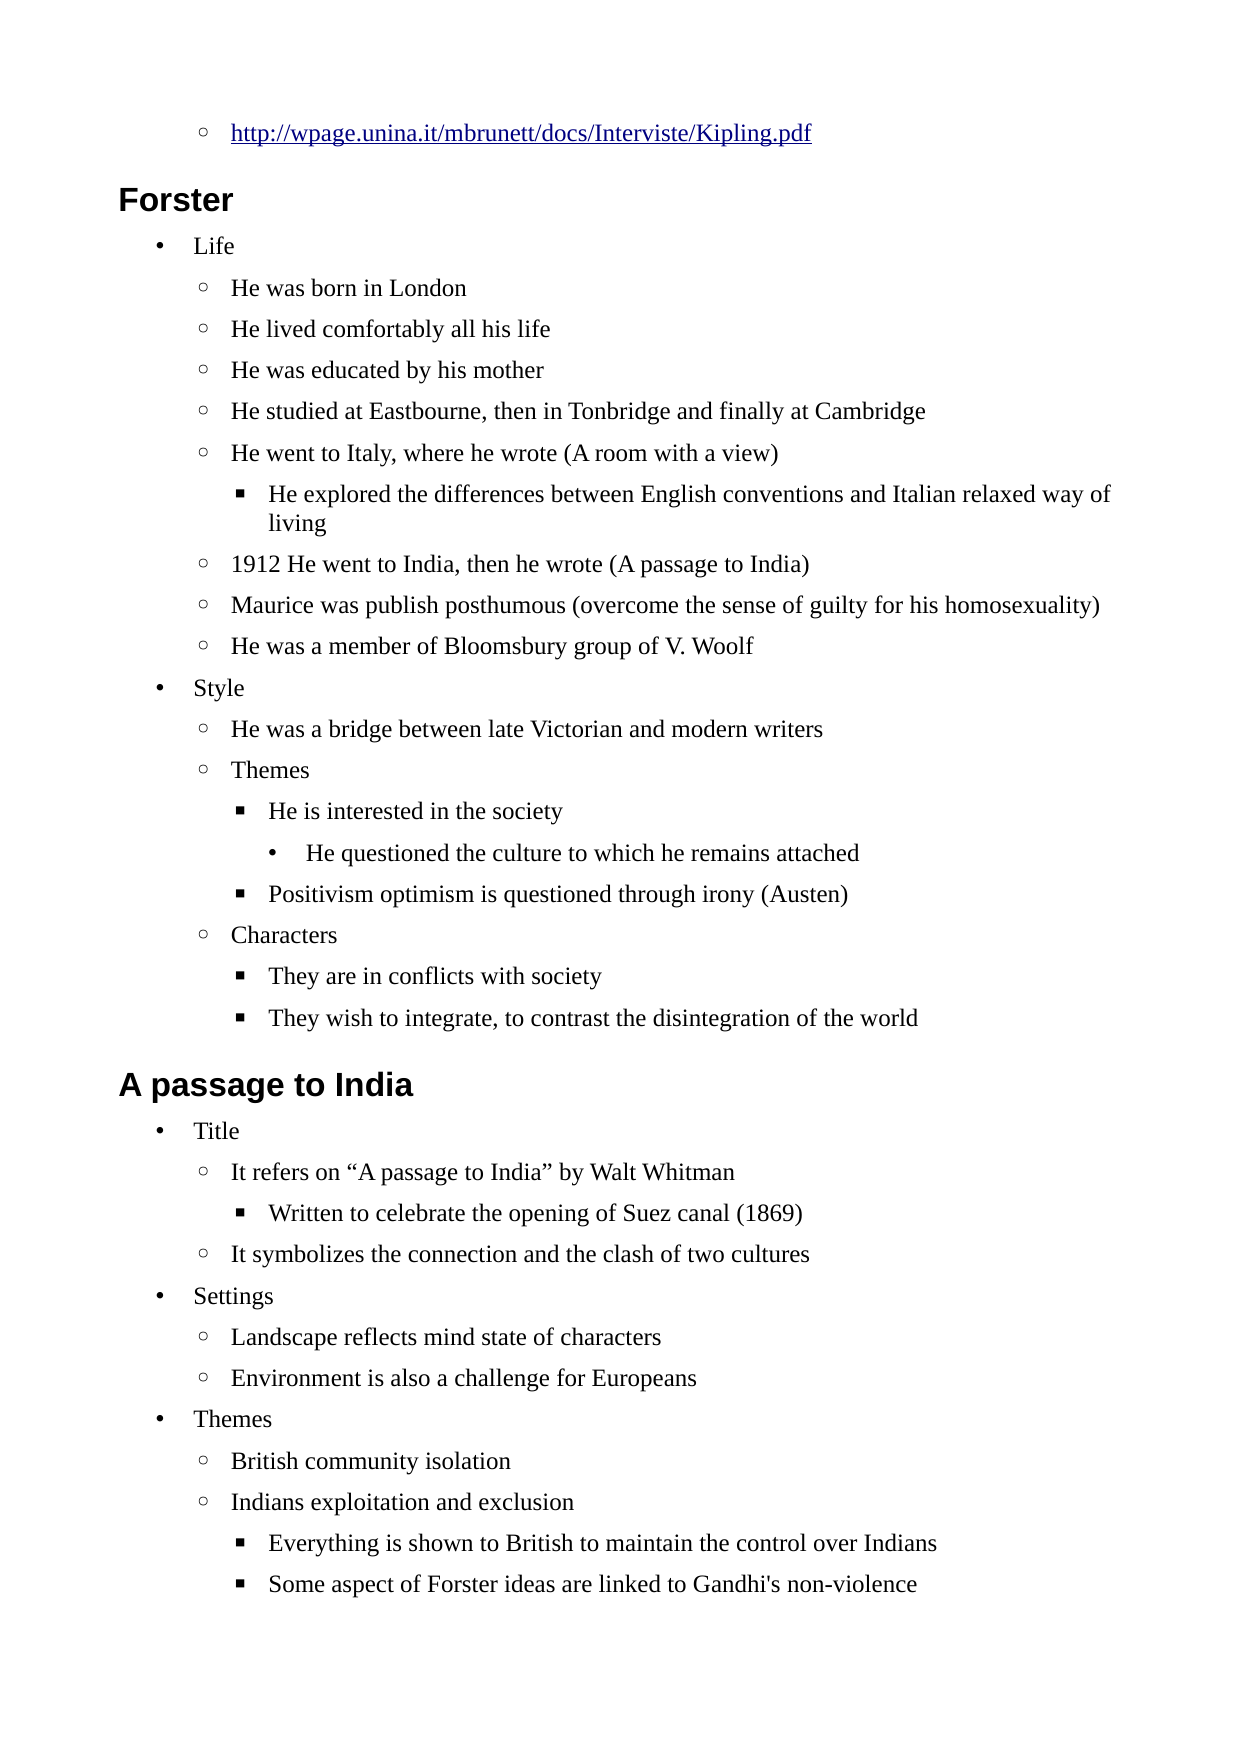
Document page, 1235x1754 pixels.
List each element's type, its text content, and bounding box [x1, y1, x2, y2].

subtitle A passage to India [118, 1065, 1116, 1103]
list He went to Italy, where he wrote (A room with a view) [193, 438, 1116, 466]
list Indians exploitation and exclusion [193, 1487, 1116, 1516]
list Title [156, 1116, 1116, 1144]
list He studied at Eastbourne, then in Tonbridge and finally at Cambridge [193, 396, 1116, 425]
list Maurice was publish posthumous (overcome the sense of guilty for his homosexuality) [193, 590, 1116, 619]
list He explored the differences between English conventions and Italian relaxed way of living [231, 479, 1116, 536]
list Characters [193, 920, 1116, 949]
list He was educated by his mother [193, 355, 1116, 384]
list He lived comfortably all his life [193, 314, 1116, 343]
list He questioned the culture to which he remains attached [268, 838, 1116, 866]
list 1912 He went to India, then he wrote (A passage to India) [193, 549, 1116, 578]
subtitle Forster [118, 180, 1116, 219]
list Some aspect of Forster ideas are linked to Gandhi's non-violence [231, 1569, 1116, 1598]
list http://wpage.unina.it/mbrunett/docs/Interviste/Kipling.pdf [193, 118, 1116, 147]
list He was a bridge between late Victorian and modern writers [193, 714, 1116, 743]
list It symbolizes the connection and the clash of two cultures [193, 1239, 1116, 1268]
list Written to celebrate the opening of Suez canal (1869) [231, 1198, 1116, 1227]
list Everything is shown to British to maintain the control over Indians [231, 1528, 1116, 1557]
list Themes [156, 1404, 1116, 1433]
list They are in conflicts with society [231, 961, 1116, 990]
list Life [156, 231, 1116, 260]
list Landscape reflects mind state of characters [193, 1322, 1116, 1351]
list Environment is also a challenge for Europeans [193, 1363, 1116, 1392]
list It refers on “A passage to India” by Walt Whitman [193, 1157, 1116, 1186]
list He was a member of Bloomsbury group of V. Woolf [193, 631, 1116, 660]
list Settings [156, 1281, 1116, 1309]
list Style [156, 673, 1116, 701]
list He was born in London [193, 273, 1116, 301]
list British community isolation [193, 1446, 1116, 1474]
list Positivism optimism is questioned through irony (Austen) [231, 879, 1116, 908]
list Themes [193, 755, 1116, 784]
list They wish to integrate, to contrast the disintegration of the world [231, 1003, 1116, 1031]
list He is interested in the society [231, 796, 1116, 825]
